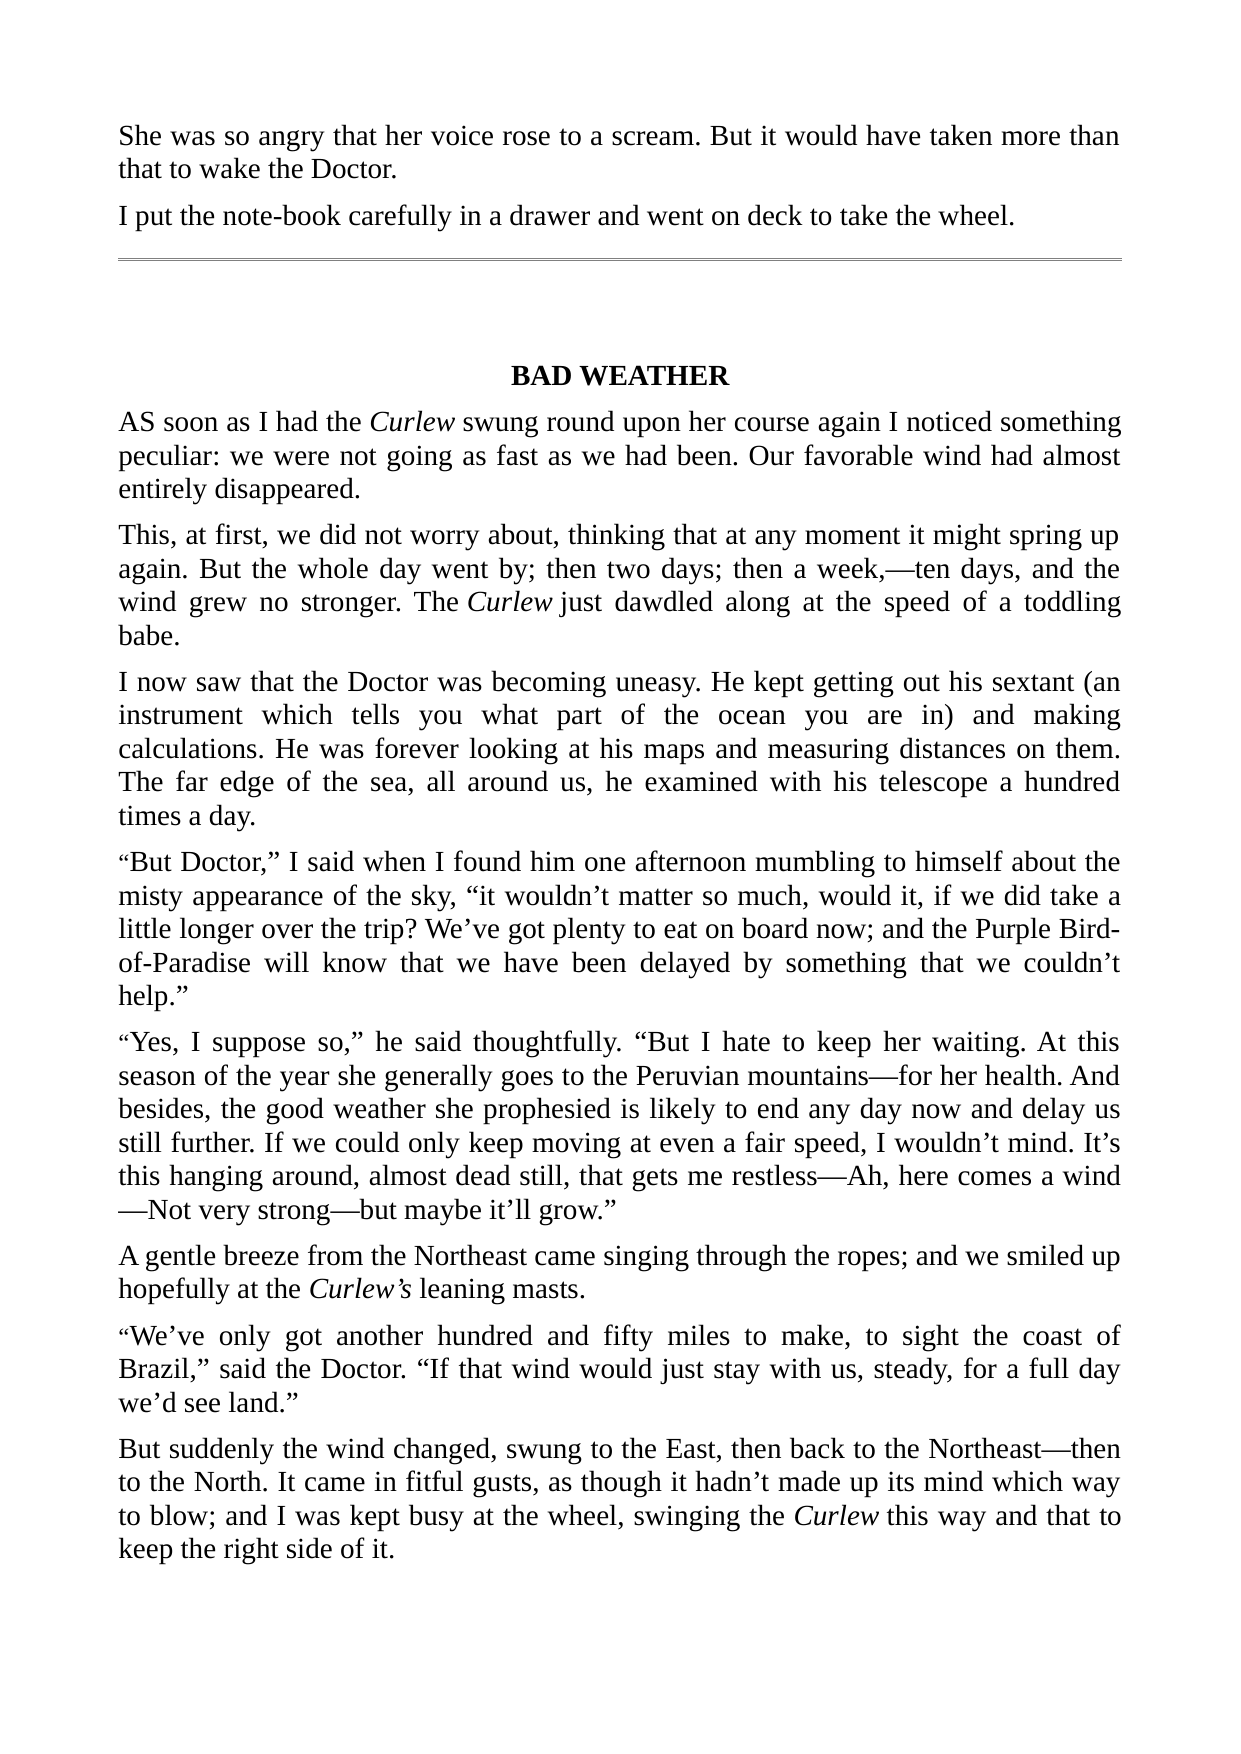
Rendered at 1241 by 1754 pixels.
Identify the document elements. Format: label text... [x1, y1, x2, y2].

text “We’ve only got another hundred and fifty miles to make, to sight the coast of Brazil,” said the Doctor. “If that wind would just stay with us, steady, for a full day we’d see land.” [118, 1318, 1122, 1418]
text But suddenly the wind changed, swung to the East, then back to the Northeast—then to the North. It came in fitful gusts, as though it hadn’t made up its mind which way to blow; and I was kept busy at the wheel, swinging the Curlew this way and that to keep the right side of it. [118, 1431, 1122, 1565]
text This, at first, we did not worry about, thinking that at any moment it might spring up again. But the whole day went by; then two days; then a week,—ten days, and the wind grew no stronger. The Curlew just dawdled along at the speed of a toddling babe. [118, 517, 1122, 651]
text A gentle breeze from the Northeast came singing through the ropes; and we smiled up hopefully at the Curlew’s leaning masts. [118, 1238, 1122, 1305]
text “But Doctor,” I said when I found him one afternoon mumbling to himself about the misty appearance of the sky, “it wouldn’t matter so much, would it, if we did take a little longer over the trip? We’ve got plenty to eat on board now; and the Purple Bird-of-Paradise will know that we have been delayed by something that we couldn’t help.” [118, 844, 1122, 1012]
text “Yes, I suppose so,” he said thoughtfully. “But I hate to keep her waiting. At this season of the year she generally goes to the Peruvian mountains—for her health. And besides, the good weather she prophesied is likely to end any day now and delay us still further. If we could only keep moving at even a fair speed, I wouldn’t mind. It’s this hanging around, almost dead still, that gets me restless—Ah, here comes a wind—Not very strong—but maybe it’ll grow.” [118, 1024, 1122, 1226]
text She was so angry that her voice rose to a scream. But it would have taken more than that to wake the Doctor. [118, 118, 1122, 185]
text I now saw that the Doctor was becoming uneasy. He kept getting out his sextant (an instrument which tells you what part of the ocean you are in) and making calculations. He was forever looking at his maps and measuring distances on them. The far edge of the sea, all around us, he examined with his telescope a hundred times a day. [118, 664, 1122, 832]
text I put the note-book carefully in a drawer and went on deck to take the wheel. [118, 198, 1122, 231]
subtitle BAD WEATHER [118, 315, 1122, 392]
text AS soon as I had the Curlew swung round upon her course again I noticed something peculiar: we were not going as fast as we had been. Our favorable wind had almost entirely disappeared. [118, 404, 1122, 505]
